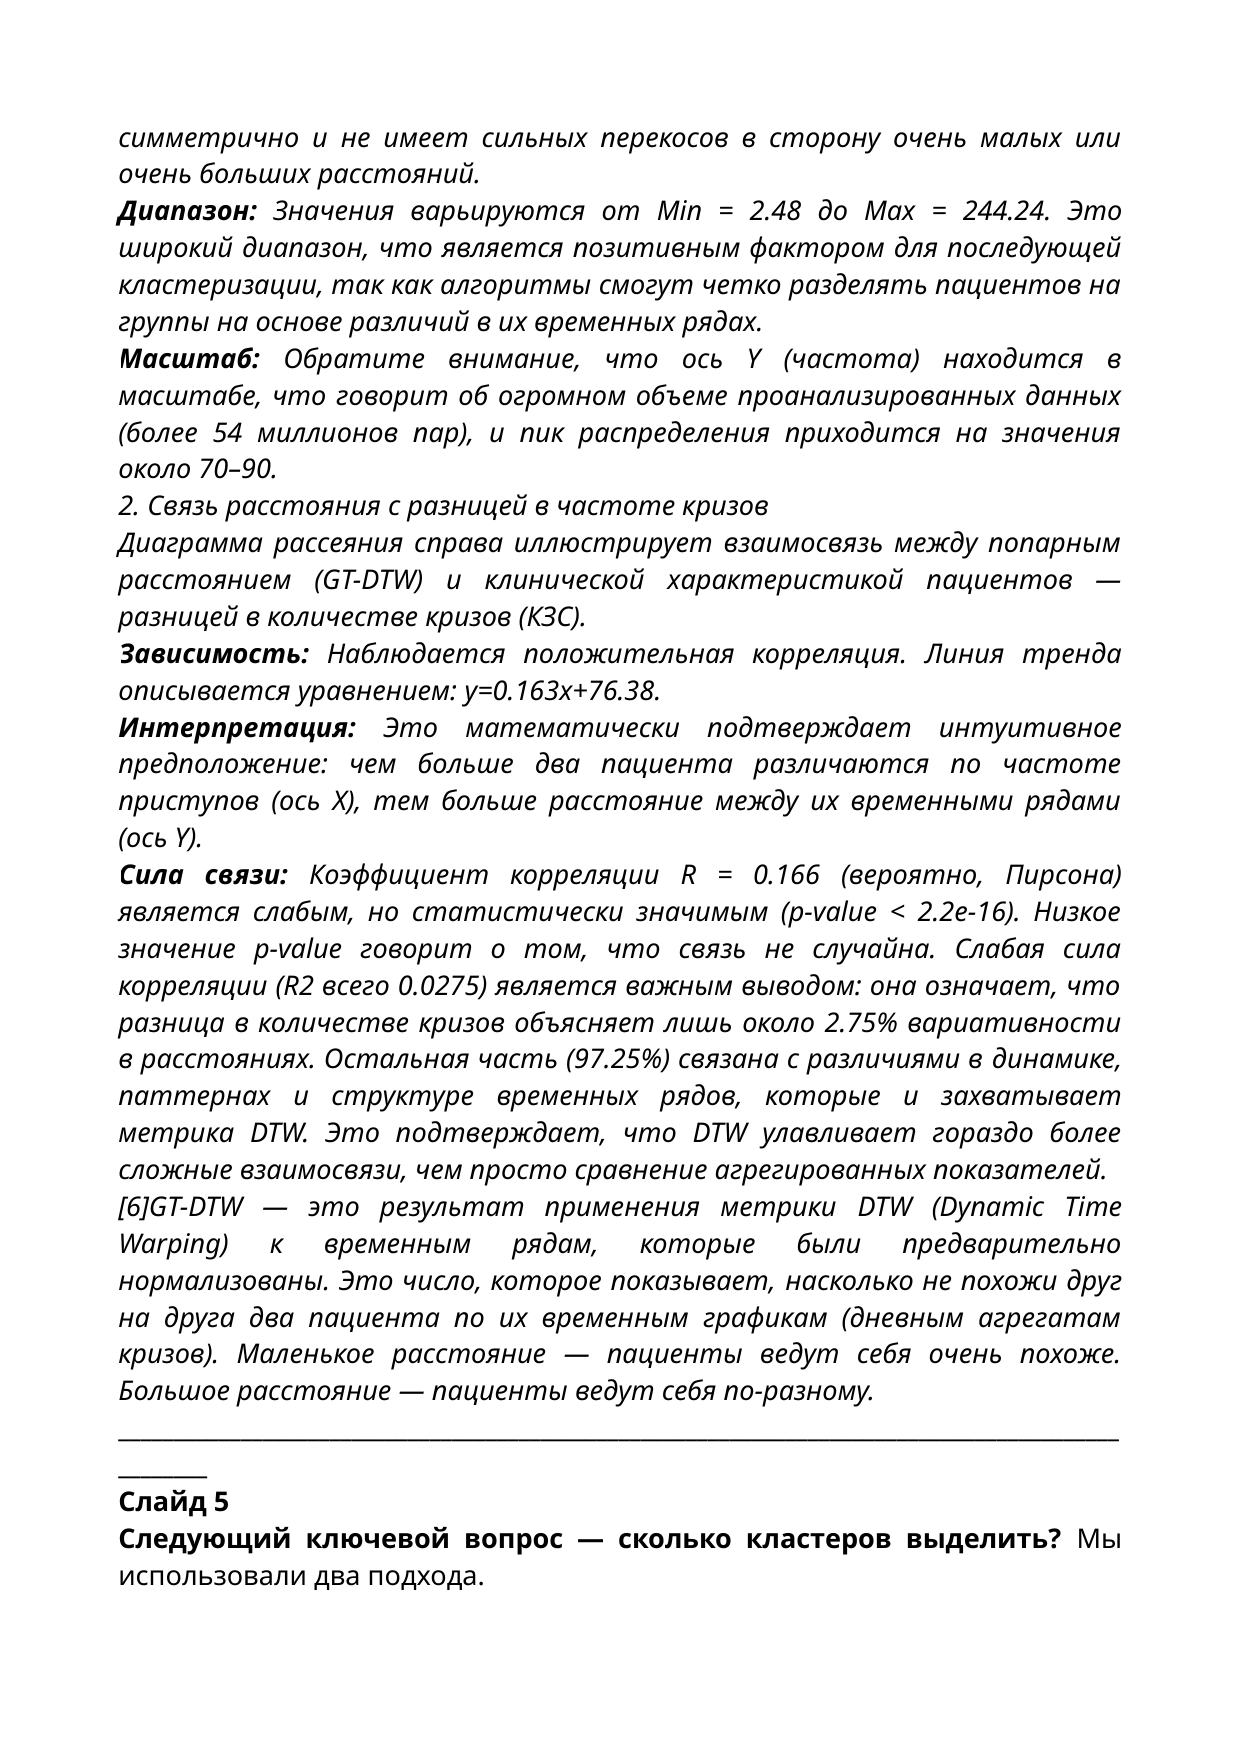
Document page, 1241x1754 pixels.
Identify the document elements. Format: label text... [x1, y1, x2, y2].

text Зависимость: Наблюдается положительная корреляция. Линия тренда описывается уравнением: y=0.163x+76.38. [118, 634, 1122, 708]
text [6]GT-DTW — это результат применения метрики DTW (Dynamic Time Warping) к временным рядам, которые были предварительно нормализованы. Это число, которое показывает, насколько не похожи друг на друга два пациента по их временным графикам (дневным агрегатам кризов). Маленькое расстояние — пациенты ведут себя очень похоже. Большое расстояние — пациенты ведут себя по-разному. [118, 1187, 1122, 1409]
text Диапазон: Значения варьируются от Min = 2.48 до Max = 244.24. Это широкий диапазон, что является позитивным фактором для последующей кластеризации, так как алгоритмы смогут четко разделять пациентов на группы на основе различий в их временных рядах. [118, 192, 1122, 339]
text 2. Связь расстояния с разницей в частоте кризов [118, 487, 1122, 524]
text симметрично и не имеет сильных перекосов в сторону очень малых или очень больших расстояний. [118, 118, 1122, 192]
text Следующий ключевой вопрос — сколько кластеров выделить? Мы использовали два подхода. [118, 1519, 1122, 1593]
text Слайд 5 [118, 1482, 1122, 1519]
text Интерпретация: Это математически подтверждает интуитивное предположение: чем больше два пациента различаются по частоте приступов (ось X), тем больше расстояние между их временными рядами (ось Y). [118, 708, 1122, 856]
text Диаграмма рассеяния справа иллюстрирует взаимосвязь между попарным расстоянием (GT-DTW) и клинической характеристикой пациентов — разницей в количестве кризов (КЗС). [118, 524, 1122, 634]
text Сила связи: Коэффициент корреляции R = 0.166 (вероятно, Пирсона) является слабым, но статистически значимым (p-value < 2.2e-16). Низкое значение p-value говорит о том, что связь не случайна. Слабая сила корреляции (R2 всего 0.0275) является важным выводом: она означает, что разница в количестве кризов объясняет лишь около 2.75% вариативности в расстояниях. Остальная часть (97.25%) связана с различиями в динамике, паттернах и структуре временных рядов, которые и захватывает метрика DTW. Это подтверждает, что DTW улавливает гораздо более сложные взаимосвязи, чем просто сравнение агрегированных показателей. [118, 856, 1122, 1187]
text Масштаб: Обратите внимание, что ось Y (частота) находится в масштабе, что говорит об огромном объеме проанализированных данных (более 54 миллионов пар), и пик распределения приходится на значения около 70–90. [118, 339, 1122, 487]
text __________________________________________________________________________________________________ [118, 1409, 1122, 1482]
